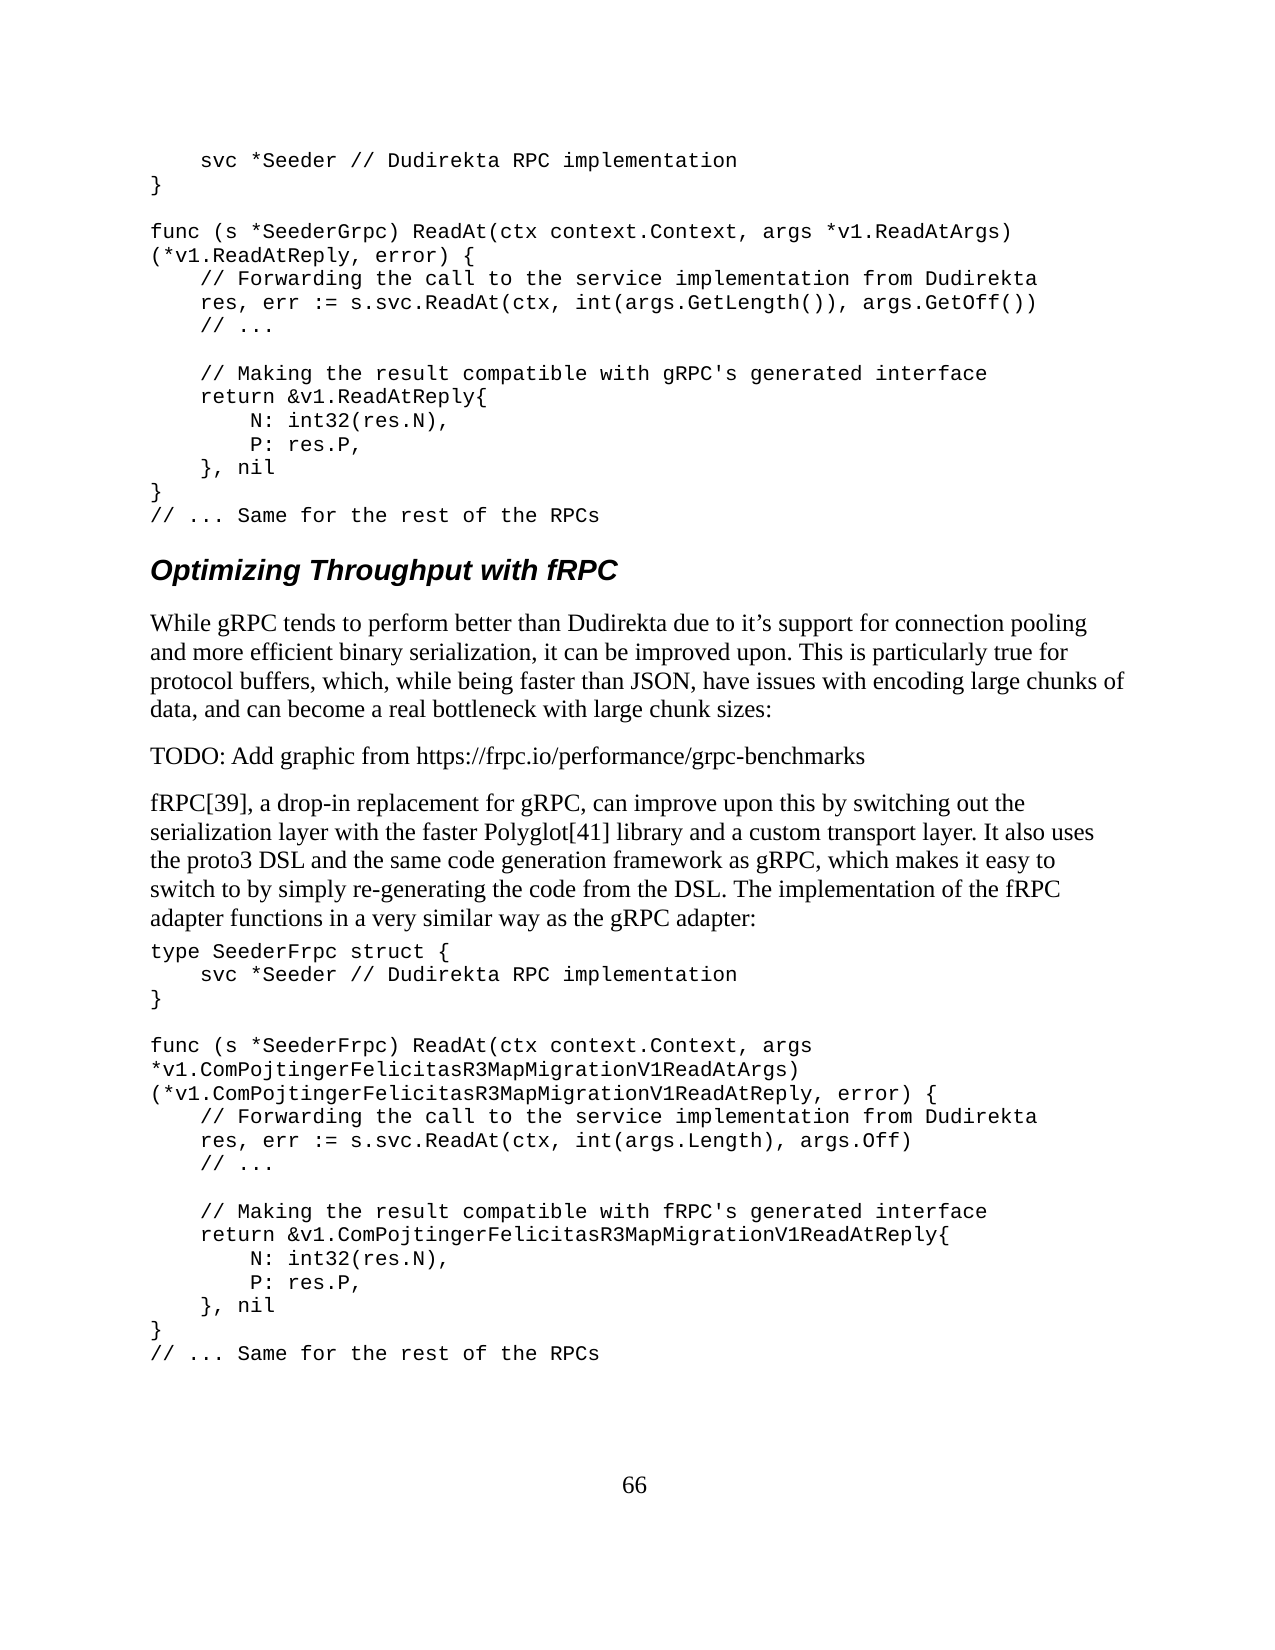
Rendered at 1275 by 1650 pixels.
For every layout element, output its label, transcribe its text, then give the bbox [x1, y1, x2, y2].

text N: int32(res.N), [150, 410, 1125, 434]
text res, err := s.svc.ReadAt(ctx, int(args.GetLength()), args.GetOff()) [150, 292, 1125, 316]
text P: res.P, [150, 1272, 1125, 1295]
text } [150, 174, 1125, 197]
text func (s *SeederGrpc) ReadAt(ctx context.Context, args *v1.ReadAtArgs) (*v1.ReadAtReply, error) { [150, 221, 1125, 268]
text // ... [150, 1153, 1125, 1177]
text TODO: Add graphic from https://frpc.io/performance/grpc-benchmarks [150, 741, 1125, 770]
text type SeederFrpc struct { [150, 941, 1125, 964]
text While gRPC tends to perform better than Dudirekta due to it’s support for connection pooling and more efficient binary serialization, it can be improved upon. This is particularly true for protocol buffers, which, while being faster than JSON, have issues with encoding large chunks of data, and can become a real bottleneck with large chunk sizes: [150, 608, 1125, 723]
text // Making the result compatible with fRPC's generated interface [150, 1201, 1125, 1224]
text }, nil [150, 457, 1125, 481]
subtitle Optimizing Throughput with fRPC [150, 553, 1125, 587]
text // Making the result compatible with gRPC's generated interface [150, 363, 1125, 386]
text return &v1.ReadAtReply{ [150, 386, 1125, 410]
text return &v1.ComPojtingerFelicitasR3MapMigrationV1ReadAtReply{ [150, 1224, 1125, 1248]
text // Forwarding the call to the service implementation from Dudirekta [150, 268, 1125, 292]
text func (s *SeederFrpc) ReadAt(ctx context.Context, args *v1.ComPojtingerFelicitasR3MapMigrationV1ReadAtArgs) (*v1.ComPojtingerFelicitasR3MapMigrationV1ReadAtReply, error) { [150, 1035, 1125, 1106]
text // Forwarding the call to the service implementation from Dudirekta [150, 1106, 1125, 1130]
text }, nil [150, 1295, 1125, 1319]
text } [150, 481, 1125, 505]
text // ... [150, 316, 1125, 339]
text // ... Same for the rest of the RPCs [150, 1343, 1125, 1366]
text // ... Same for the rest of the RPCs [150, 505, 1125, 528]
text N: int32(res.N), [150, 1248, 1125, 1272]
text svc *Seeder // Dudirekta RPC implementation [150, 150, 1125, 174]
text } [150, 988, 1125, 1012]
text } [150, 1319, 1125, 1343]
text res, err := s.svc.ReadAt(ctx, int(args.Length), args.Off) [150, 1130, 1125, 1153]
text fRPC[39], a drop-in replacement for gRPC, can improve upon this by switching out the serialization layer with the faster Polyglot[41] library and a custom transport layer. It also uses the proto3 DSL and the same code generation framework as gRPC, which makes it easy to switch to by simply re-generating the code from the DSL. The implementation of the fRPC adapter functions in a very similar way as the gRPC adapter: [150, 788, 1125, 932]
text P: res.P, [150, 434, 1125, 457]
text svc *Seeder // Dudirekta RPC implementation [150, 964, 1125, 988]
